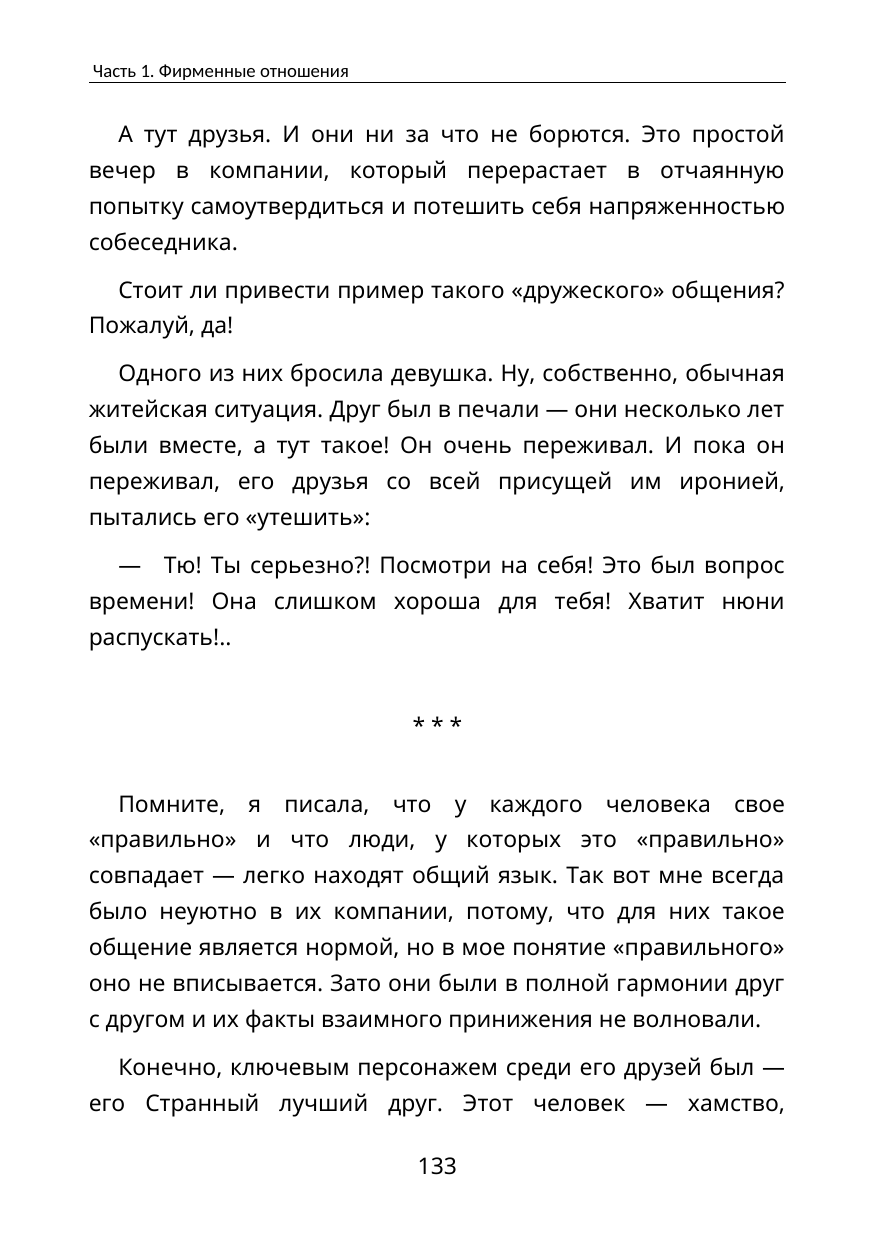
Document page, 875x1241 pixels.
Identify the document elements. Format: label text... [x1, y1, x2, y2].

subtitle * * * [88, 710, 786, 741]
list Тю! Ты серьезно?! Посмотри на себя! Это был вопрос времени! Она слишком хороша для тебя! Хватит нюни распускать!.. [88, 549, 786, 652]
text Стоит ли привести пример такого «дружеского» общения? Пожалуй, да! [88, 273, 786, 341]
text Конечно, ключевым персонажем среди его друзей был — его Странный лучший друг. Этот человек — хамство, [88, 1051, 786, 1118]
text А тут друзья. И они ни за что не борются. Это простой вечер в компании, который перерастает в отчаянную попытку самоутвердиться и потешить себя напряженностью собеседника. [88, 118, 786, 257]
text Помните, я писала, что у каждого человека свое «правильно» и что люди, у которых это «правильно» совпадает — легко находят общий язык. Так вот мне всегда было неуютно в их компании, потому, что для них такое общение является нормой, но в мое понятие «правильного» оно не вписывается. Зато они были в полной гармонии друг с другом и их факты взаимного принижения не волновали. [88, 787, 786, 1034]
text Одного из них бросила девушка. Ну, собственно, обычная житейская ситуация. Друг был в печали — они несколько лет были вместе, а тут такое! Он очень переживал. И пока он переживал, его друзья со всей присущей им иронией, пытались его «утешить»: [88, 357, 786, 532]
